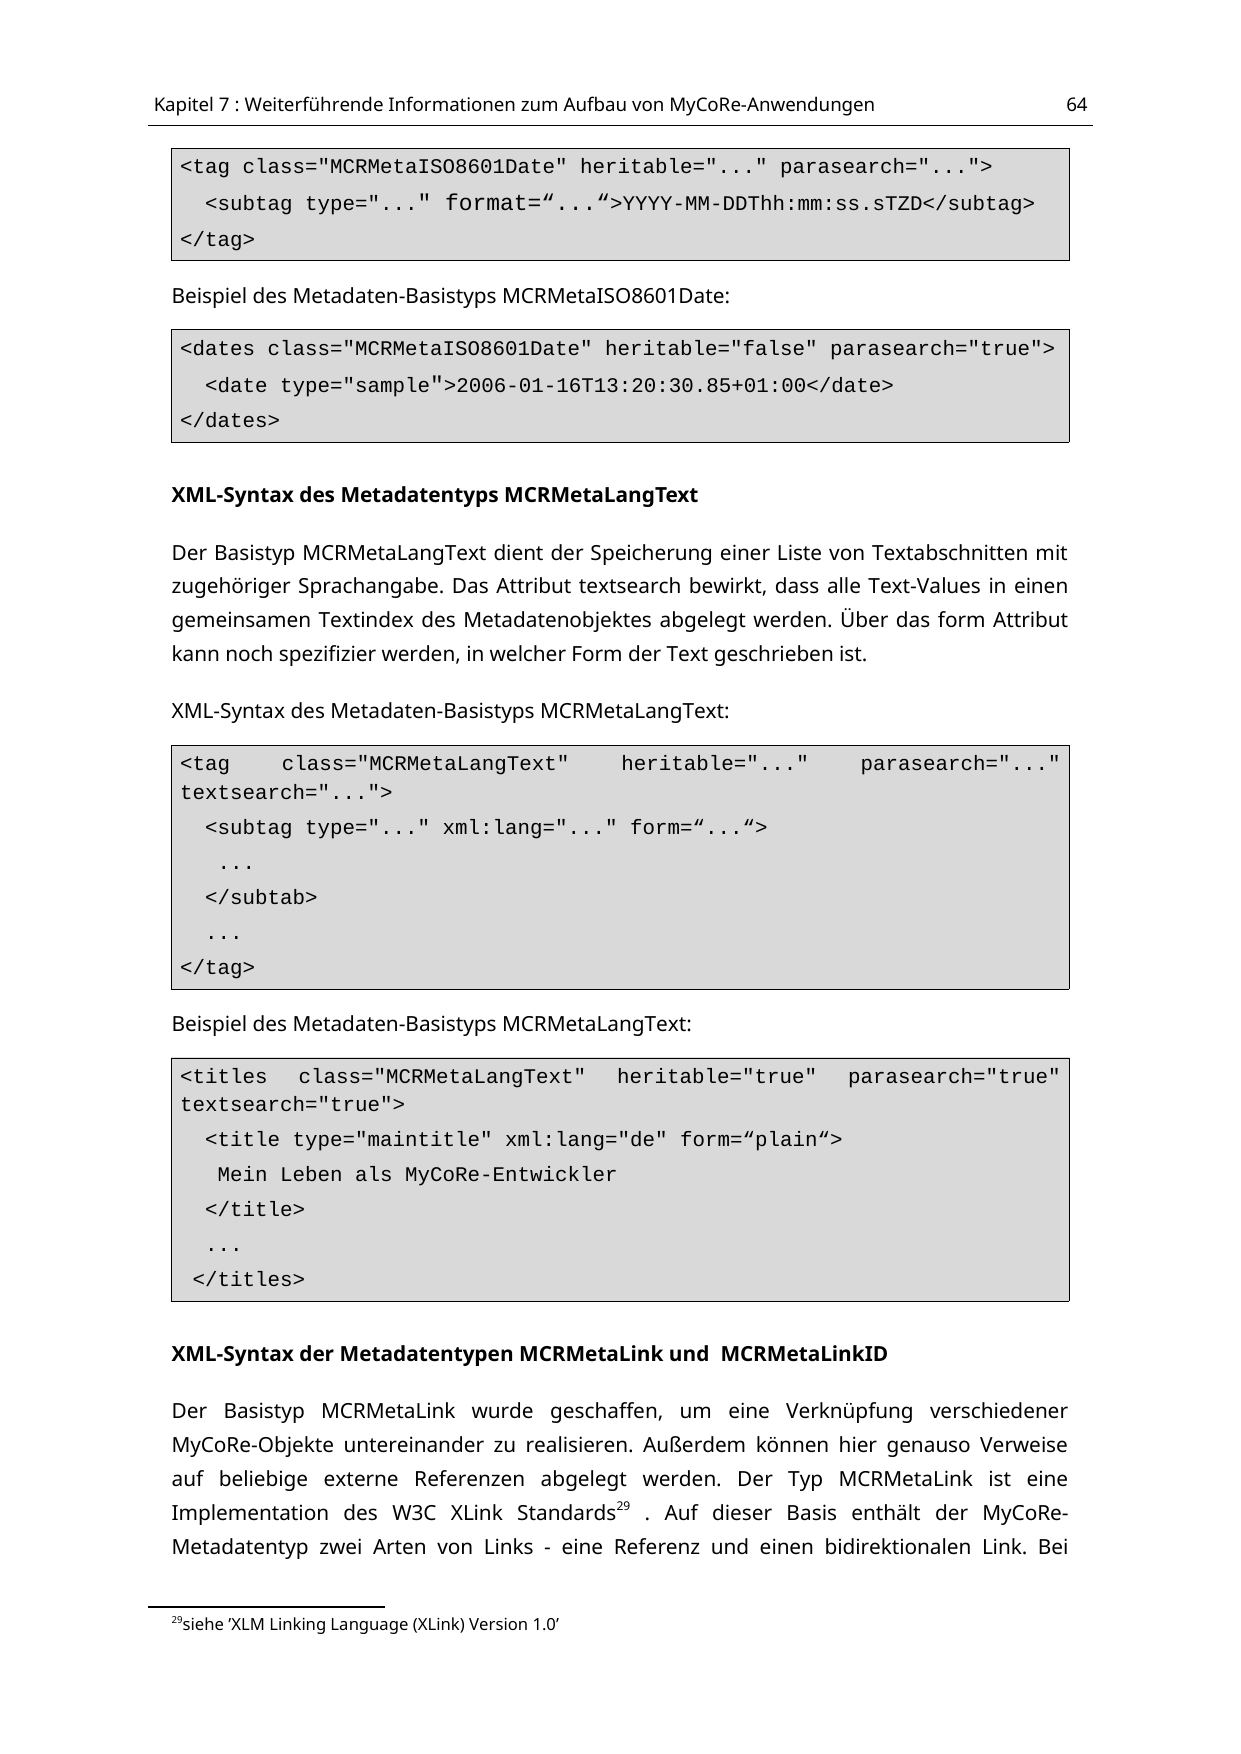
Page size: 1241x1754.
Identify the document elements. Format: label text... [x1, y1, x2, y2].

text </titles> [172, 1261, 1069, 1301]
text ... [172, 1226, 1069, 1258]
text <title type="maintitle" xml:lang="de" form=“plain“> [172, 1121, 1069, 1153]
text <subtag type="..." xml:lang="..." form=“...“> [172, 808, 1069, 840]
text </title> [172, 1191, 1069, 1223]
text </subtab> [172, 878, 1069, 910]
text XML-Syntax des Metadaten-Basistyps MCRMetaLangText: [171, 697, 1069, 725]
text <tag class="MCRMetaLangText" heritable="..." parasearch="..." textsearch="..."> [172, 746, 1069, 805]
text </tag> [172, 948, 1069, 989]
subtitle XML-Syntax des Metadatentyps MCRMetaLangText [171, 480, 1092, 508]
text <dates class="MCRMetaISO8601Date" heritable="false" parasearch="true"> [172, 330, 1069, 361]
text Der Basistyp MCRMetaLink wurde geschaffen, um eine Verknüpfung verschiedener MyCoRe-Objekte untereinander zu realisieren. Außerdem können hier genauso Verweise auf beliebige externe Referenzen abgelegt werden. Der Typ MCRMetaLink ist eine Implementation des W3C XLink Standards . Auf dieser Basis enthält der MyCoRe-Metadatentyp zwei Arten von Links - eine Referenz und einen bidirektionalen Link. Bei [171, 1396, 1069, 1560]
text ... [172, 913, 1069, 945]
text </dates> [172, 402, 1069, 442]
subtitle XML-Syntax der Metadatentypen MCRMetaLink und MCRMetaLinkID [171, 1339, 1092, 1367]
text <titles class="MCRMetaLangText" heritable="true" parasearch="true" textsearch="true"> [172, 1059, 1069, 1118]
text Mein Leben als MyCoRe-Entwickler [172, 1156, 1069, 1188]
text </tag> [172, 220, 1069, 260]
text ... [172, 843, 1069, 875]
text Beispiel des Metadaten-Basistyps MCRMetaISO8601Date: [171, 281, 1069, 309]
text <date type="sample">2006-01-16T13:20:30.85+01:00</date> [172, 364, 1069, 399]
text Der Basistyp MCRMetaLangText dient der Speicherung einer Liste von Textabschnitten mit zugehöriger Sprachangabe. Das Attribut textsearch bewirkt, dass alle Text-Values in einen gemeinsamen Textindex des Metadatenobjektes abgelegt werden. Über das form Attribut kann noch spezifizier werden, in welcher Form der Text geschrieben ist. [171, 538, 1069, 667]
text <tag class="MCRMetaISO8601Date" heritable="..." parasearch="..."> [172, 149, 1069, 179]
text Beispiel des Metadaten-Basistyps MCRMetaLangText: [171, 1009, 1069, 1037]
text <subtag type="..." format=“...“>YYYY-MM-DDThh:mm:ss.sTZD</subtag> [172, 183, 1069, 217]
text siehe ’XLM Linking Language (XLink) Version 1.0’ [171, 1613, 1069, 1636]
